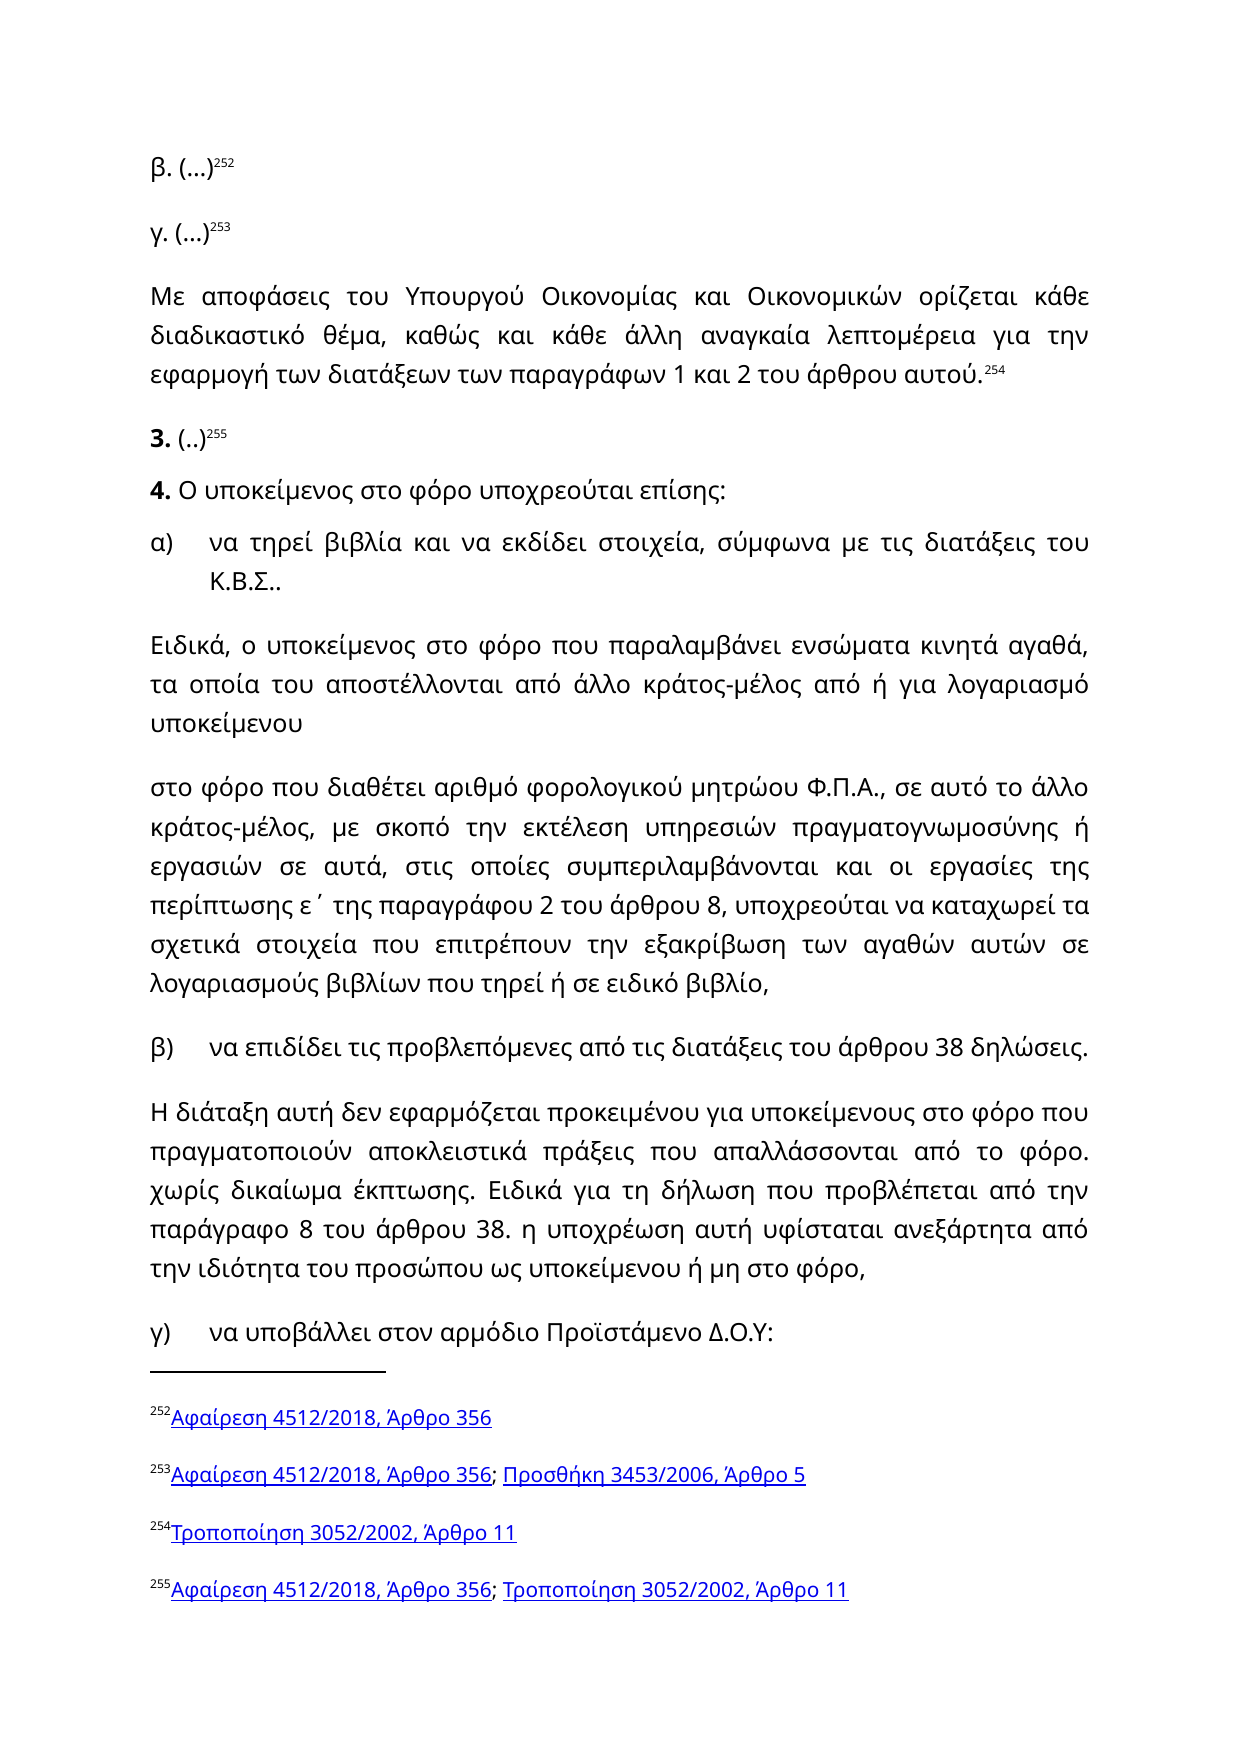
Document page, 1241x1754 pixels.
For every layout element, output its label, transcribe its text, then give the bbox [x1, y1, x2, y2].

text β. (…) [150, 150, 1090, 184]
text Ειδικά, ο υποκείμενος στο φόρο που παραλαμβάνει ενσώματα κινητά αγαθά, τα οποία του αποστέλλονται από άλλο κράτος-μέλος από ή για λογαριασμό υποκείμενου [150, 627, 1090, 740]
text στο φόρο που διαθέτει αριθμό φορολογικού μητρώου Φ.Π.Α., σε αυτό το άλλο κράτος-μέλος, με σκοπό την εκτέλεση υπηρεσιών πραγματογνωμοσύνης ή εργασιών σε αυτά, στις οποίες συμπεριλαμβάνονται και οι εργασίες της περίπτωσης ε΄ της παραγράφου 2 του άρθρου 8, υποχρεούται να καταχωρεί τα σχετικά στοιχεία που επιτρέπουν την εξακρίβωση των αγαθών αυτών σε λογαριασμούς βιβλίων που τηρεί ή σε ειδικό βιβλίο, [150, 770, 1090, 1000]
text Αφαίρεση 4512/2018, Άρθρο 356; Προσθήκη 3453/2006, Άρθρο 5 [150, 1460, 1090, 1489]
list γ) να υποβάλλει στον αρμόδιο Προϊστάμενο Δ.Ο.Υ: [150, 1315, 1090, 1349]
text Αφαίρεση 4512/2018, Άρθρο 356 [150, 1403, 1090, 1431]
text Με αποφάσεις του Υπουργού Οικονομίας και Οικονομικών ορίζεται κάθε διαδικαστικό θέμα, καθώς και κάθε άλλη αναγκαία λεπτομέρεια για την εφαρμογή των διατάξεων των παραγράφων 1 και 2 του άρθρου αυτού. [150, 278, 1090, 391]
text Τροποποίηση 3052/2002, Άρθρο 11 [150, 1518, 1090, 1546]
text Η διάταξη αυτή δεν εφαρμόζεται προκειμένου για υποκείμενους στο φόρο που πραγματοποιούν αποκλειστικά πράξεις που απαλλάσσονται από το φόρο. χωρίς δικαίωμα έκπτωσης. Ειδικά για τη δήλωση που προβλέπεται από την παράγραφο 8 του άρθρου 38. η υποχρέωση αυτή υφίσταται ανεξάρτητα από την ιδιότητα του προσώπου ως υποκείμενου ή μη στο φόρο, [150, 1094, 1090, 1285]
text Αφαίρεση 4512/2018, Άρθρο 356; Τροποποίηση 3052/2002, Άρθρο 11 [150, 1576, 1090, 1604]
list β) να επιδίδει τις προβλεπόμενες από τις διατάξεις του άρθρου 38 δηλώσεις. [150, 1030, 1090, 1064]
text 3. (..) [150, 421, 1090, 455]
text 4. O υποκείμενος στο φόρο υποχρεούται επίσης: [150, 472, 1090, 507]
list α) να τηρεί βιβλία και να εκδίδει στοιχεία, σύμφωνα με τις διατάξεις του Κ.Β.Σ.. [150, 524, 1090, 597]
text γ. (…) [150, 214, 1090, 248]
